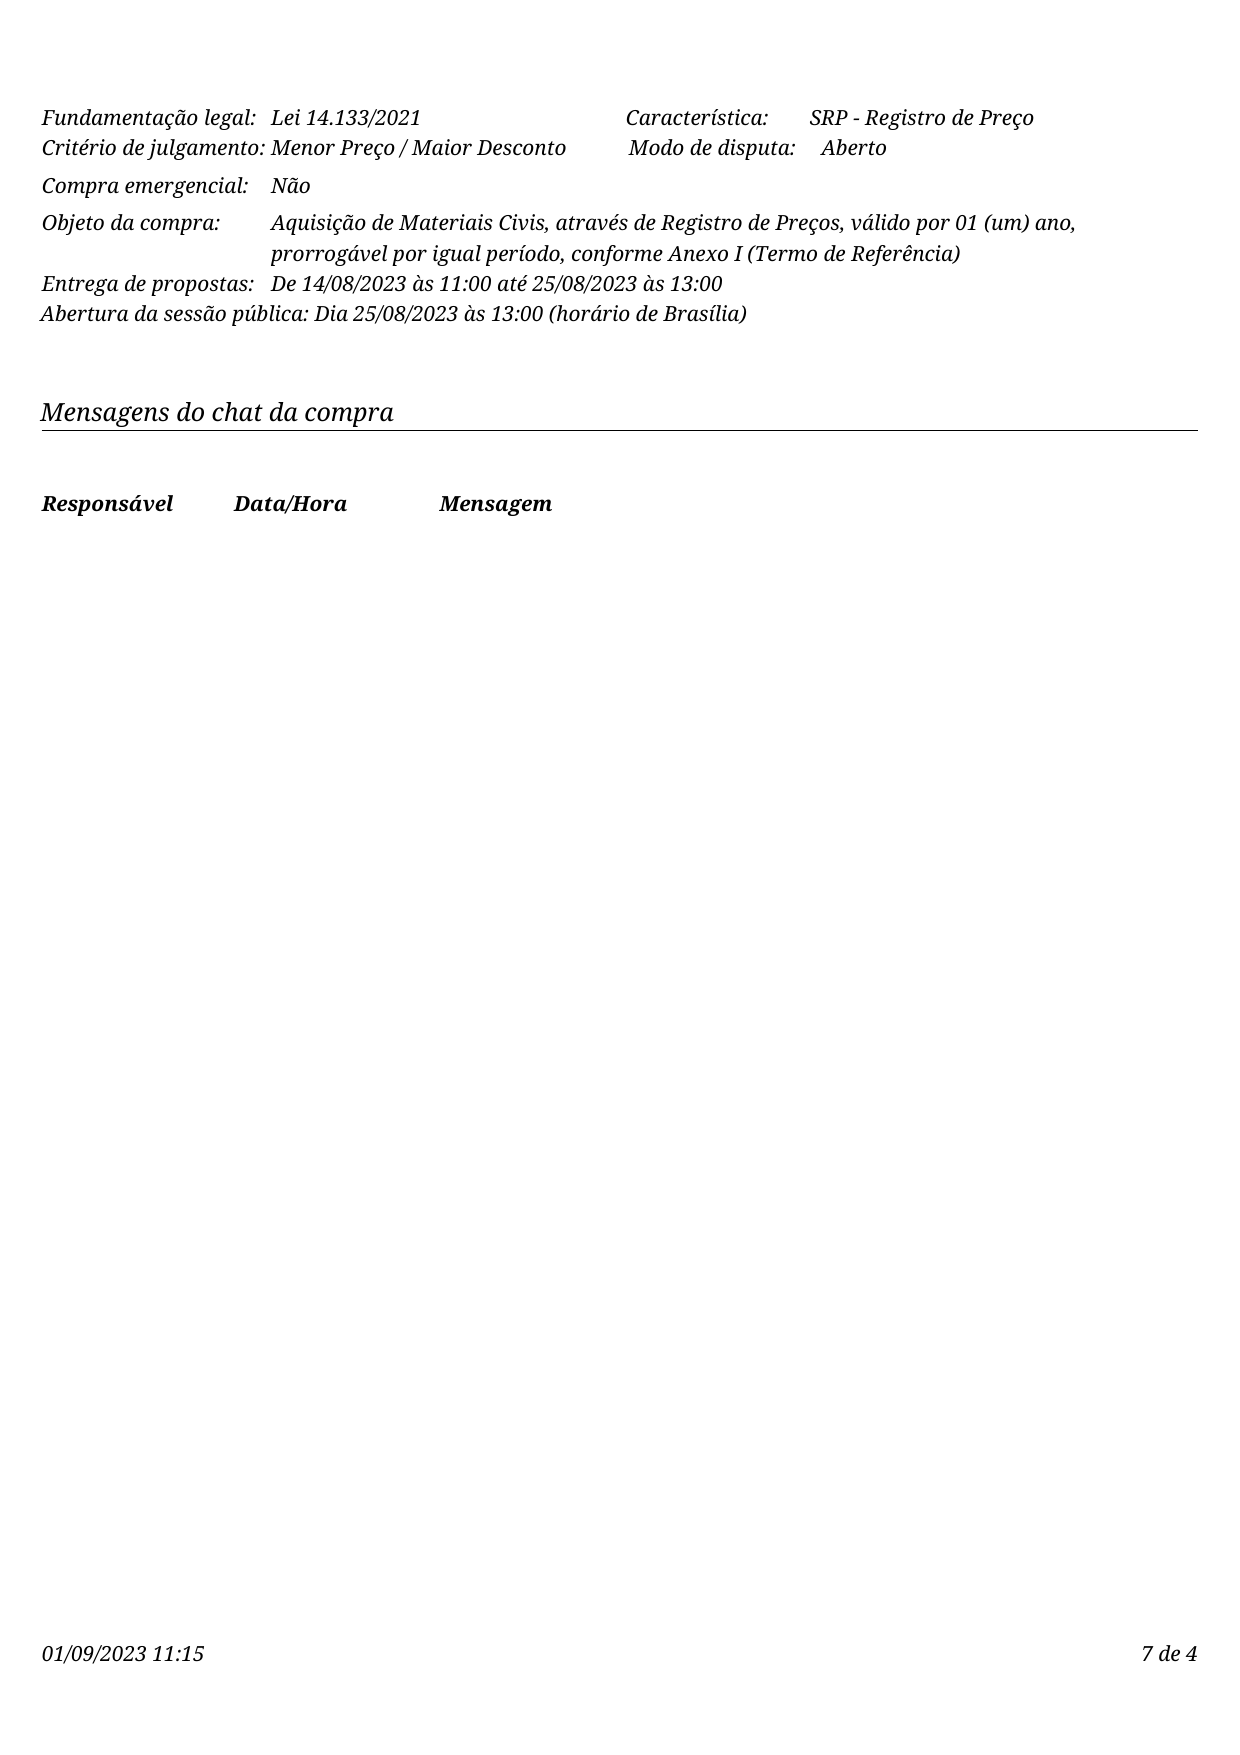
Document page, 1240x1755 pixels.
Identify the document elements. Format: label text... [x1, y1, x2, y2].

table_cell Menor Preço / Maior Desconto Modo de disputa: Aberto [271, 133, 1137, 171]
text Abertura da sessão pública: Dia 25/08/2023 às 13:00 (horário de Brasília) [40, 299, 1200, 327]
table_cell Não [271, 171, 1137, 208]
table_cell Critério de julgamento: [42, 133, 271, 171]
table_cell Aquisição de Materiais Civis, através de Registro de Preços, válido por 01 (um) ano, prorrogável por igual período, conforme Anexo I (Termo de Referência) [271, 208, 1137, 269]
text Mensagens do chat da compra [40, 394, 1200, 428]
table_header Fundamentação legal: [42, 103, 271, 133]
table_cell De 14/08/2023 às 11:00 até 25/08/2023 às 13:00 [271, 269, 1137, 299]
table_cell Objeto da compra: [42, 208, 271, 269]
table_cell Entrega de propostas: [42, 269, 271, 299]
text Responsável Data/Hora Mensagem [42, 489, 1200, 518]
table_cell Compra emergencial: [42, 171, 271, 208]
table_header Lei 14.133/2021 Característica: SRP - Registro de Preço [271, 103, 1137, 133]
